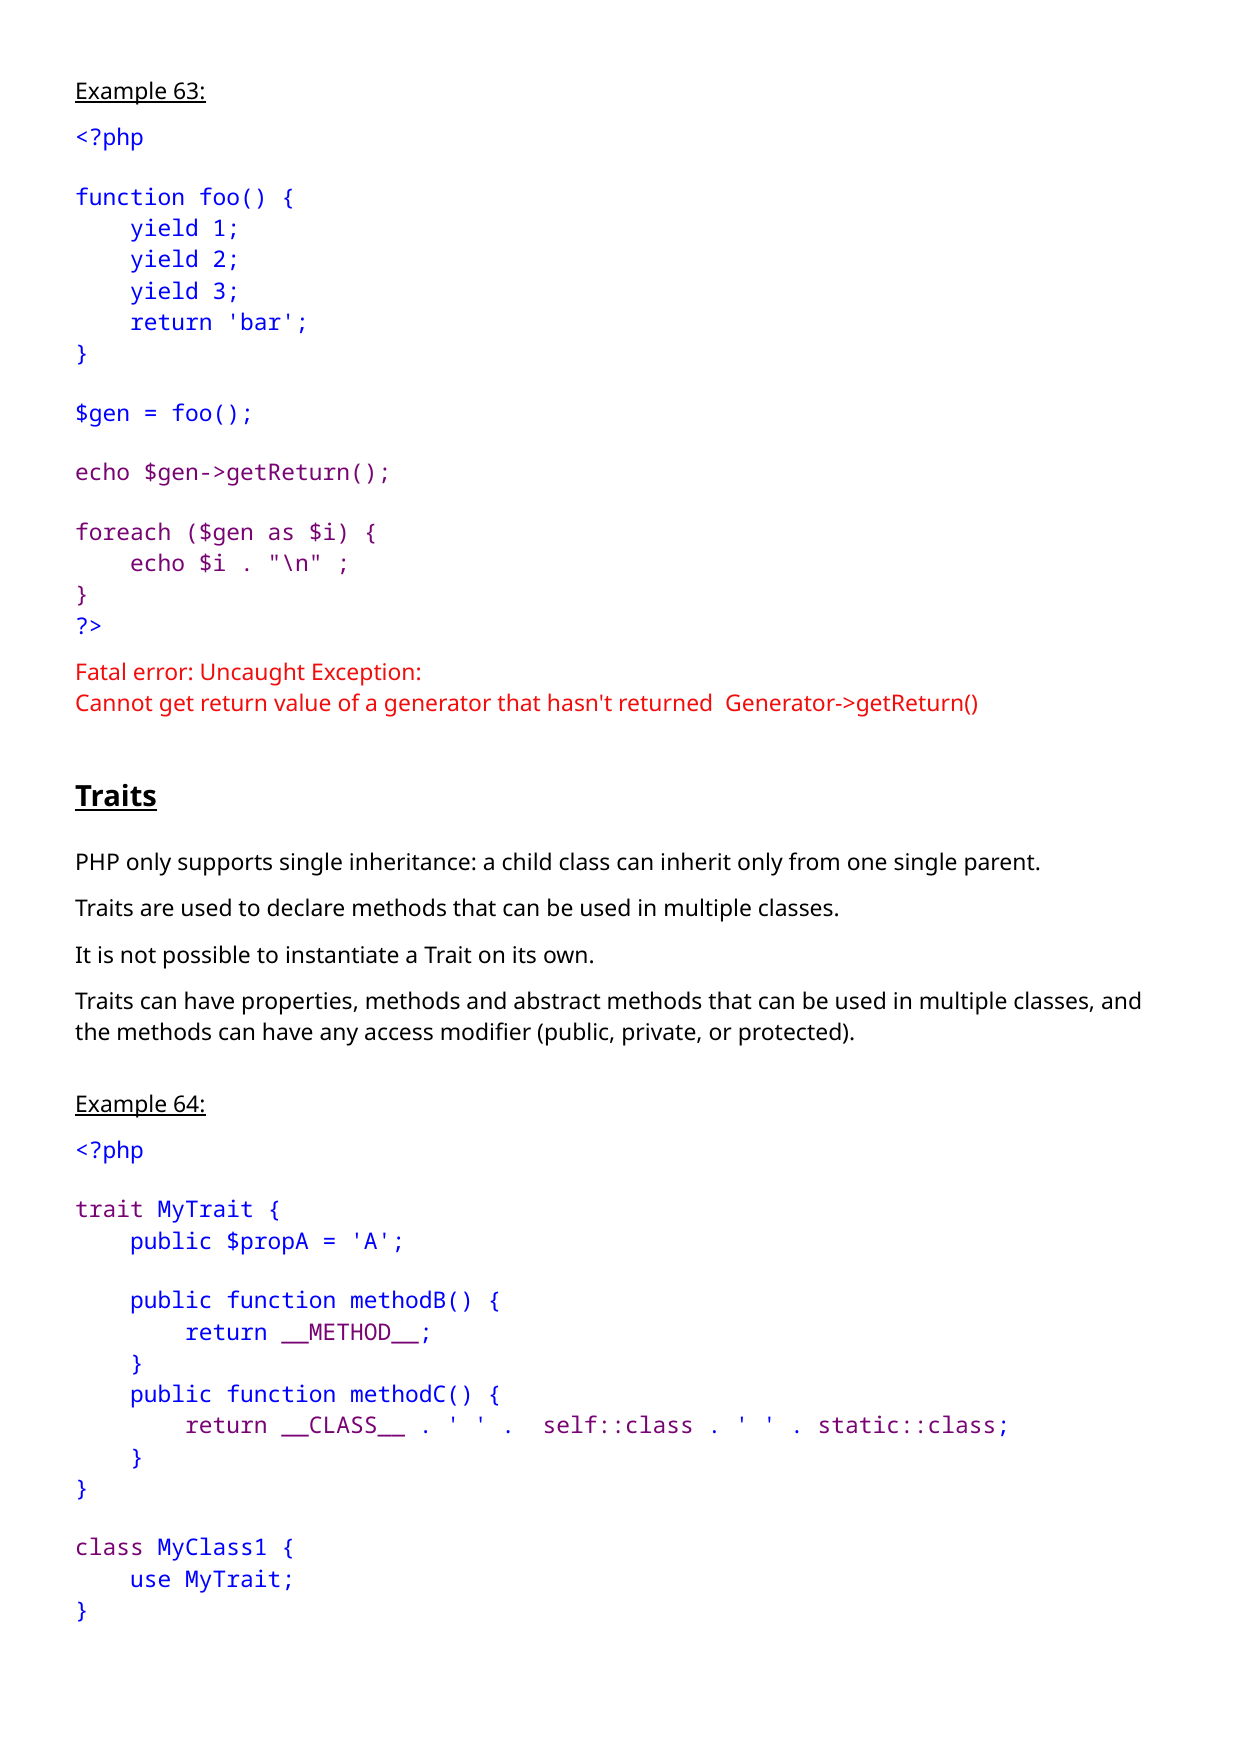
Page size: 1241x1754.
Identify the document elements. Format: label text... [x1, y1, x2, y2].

text Fatal error: Uncaught Exception: [75, 656, 1166, 687]
text It is not possible to instantiate a Trait on its own. [75, 938, 1166, 970]
text } [75, 1472, 1166, 1503]
text function foo() { [75, 181, 1166, 212]
text Traits are used to declare methods that can be used in multiple classes. [75, 892, 1166, 923]
text public function methodB() { [75, 1284, 1166, 1316]
text trait MyTrait { [75, 1193, 1166, 1225]
text <?php [75, 1134, 1166, 1165]
text Traits [75, 775, 1166, 815]
text } [75, 337, 1166, 368]
text } [75, 1441, 1166, 1472]
text Cannot get return value of a generator that hasn't returned Generator->getReturn() [75, 687, 1166, 718]
text use MyTrait; [75, 1563, 1166, 1594]
text yield 2; [75, 243, 1166, 274]
text return __METHOD__; [75, 1316, 1166, 1347]
text } [75, 578, 1166, 609]
text yield 3; [75, 274, 1166, 306]
text Traits can have properties, methods and abstract methods that can be used in multiple classes, and the methods can have any access modifier (public, private, or protected). [75, 985, 1166, 1047]
text <?php [75, 121, 1166, 152]
text return 'bar'; [75, 306, 1166, 337]
text yield 1; [75, 212, 1166, 243]
text PHP only supports single inheritance: a child class can inherit only from one single parent. [75, 846, 1166, 877]
text Example 64: [75, 1088, 1166, 1119]
text foreach ($gen as $i) { [75, 516, 1166, 547]
text $gen = foo(); [75, 397, 1166, 428]
text } [75, 1594, 1166, 1625]
text } [75, 1347, 1166, 1378]
text public $propA = 'A'; [75, 1225, 1166, 1256]
text class MyClass1 { [75, 1531, 1166, 1563]
text Example 63: [75, 75, 1166, 106]
text return __CLASS__ . ' ' . self::class . ' ' . static::class; [75, 1409, 1166, 1441]
text ?> [75, 609, 1166, 641]
text echo $i . "\n" ; [75, 547, 1166, 578]
text public function methodC() { [75, 1378, 1166, 1409]
text echo $gen->getReturn(); [75, 456, 1166, 487]
